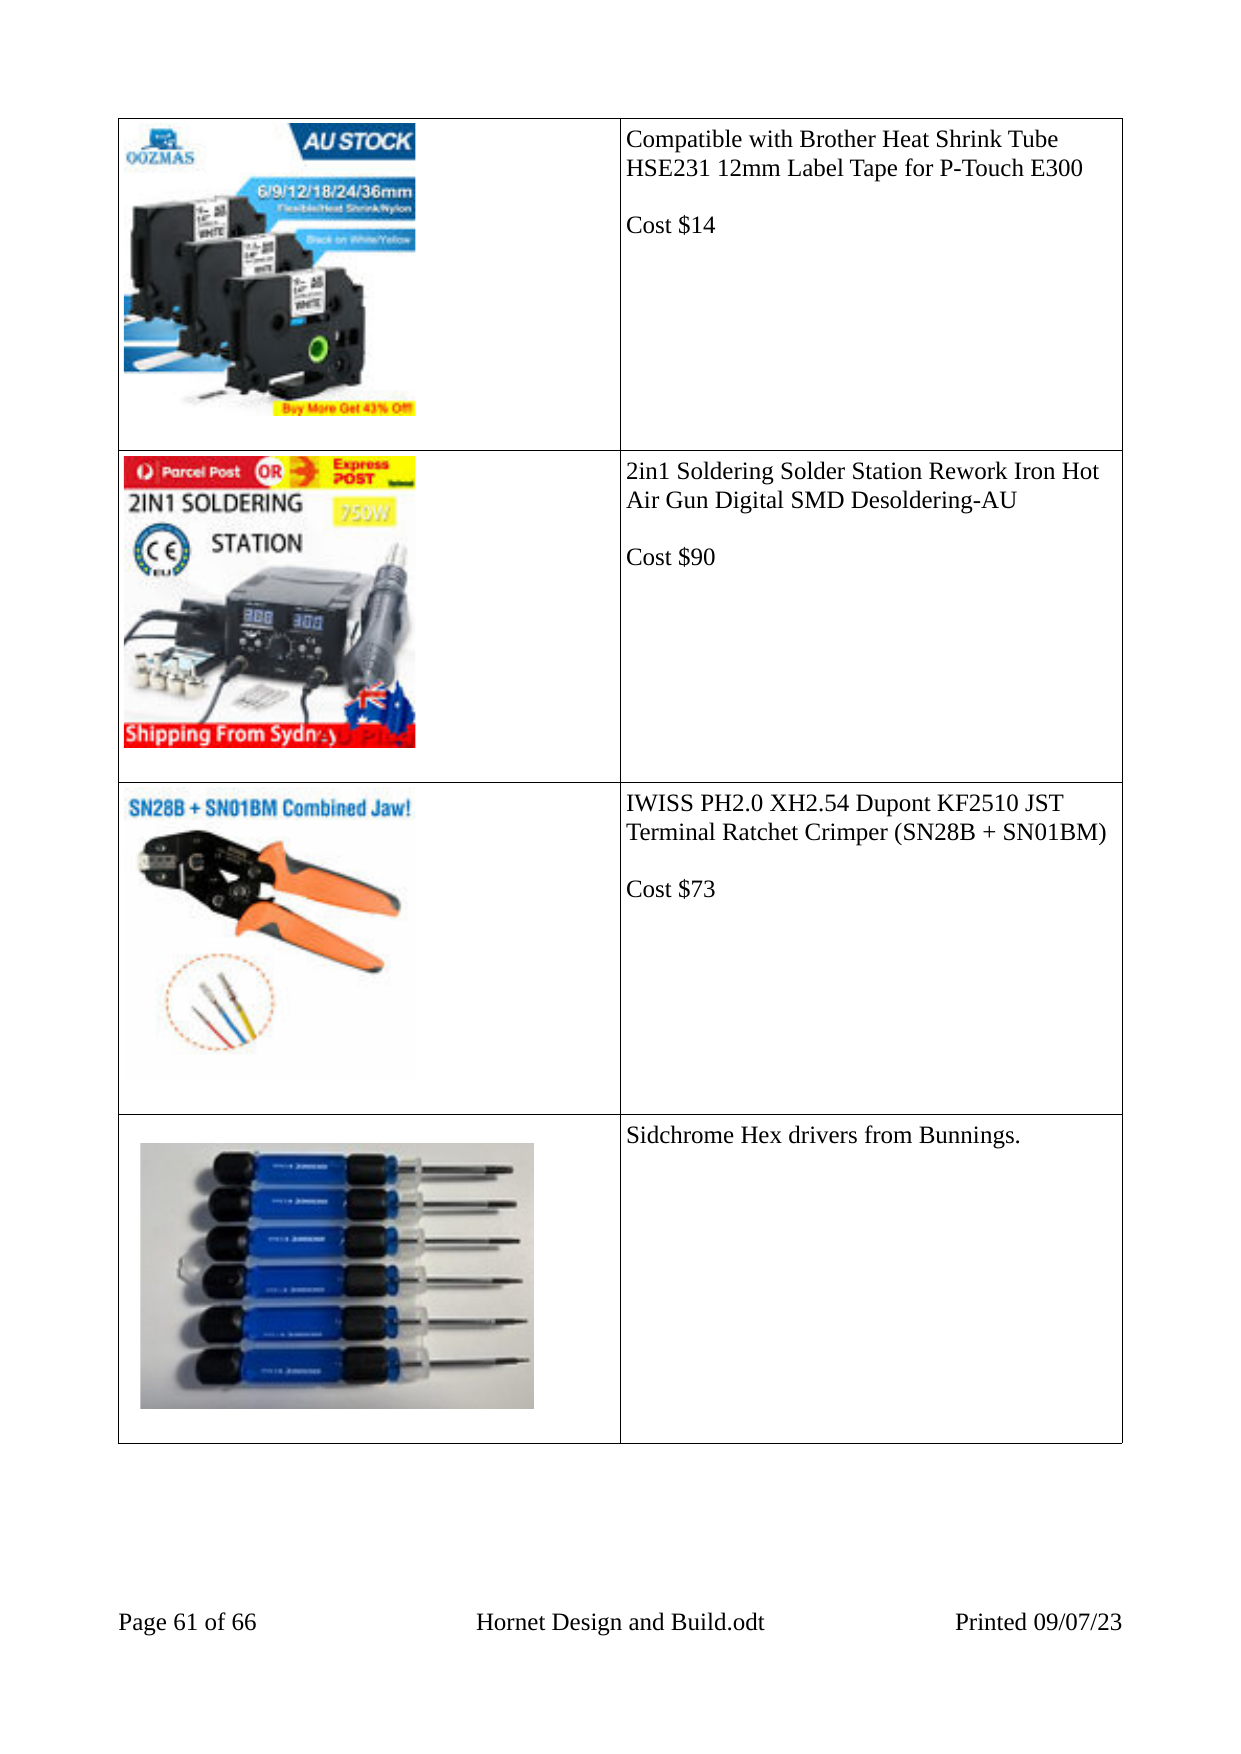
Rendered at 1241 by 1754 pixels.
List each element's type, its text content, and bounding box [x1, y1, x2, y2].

table_cell [119, 1115, 620, 1443]
table_cell Compatible with Brother Heat Shrink Tube HSE231 12mm Label Tape for P-Touch E300 Cost $14 [621, 119, 1122, 450]
table_cell [119, 783, 620, 1114]
picture [140, 1143, 534, 1409]
picture [123, 787, 416, 1080]
picture [123, 123, 416, 416]
table_cell IWISS PH2.0 XH2.54 Dupont KF2510 JST Terminal Ratchet Crimper (SN28B + SN01BM) Cost $73 [621, 783, 1122, 1114]
table_cell Sidchrome Hex drivers from Bunnings. [621, 1115, 1122, 1443]
picture [123, 456, 416, 748]
table_cell [119, 451, 620, 782]
table_cell 2in1 Soldering Solder Station Rework Iron Hot Air Gun Digital SMD Desoldering-AU Cost $90 [621, 451, 1122, 782]
table_cell [119, 119, 620, 450]
